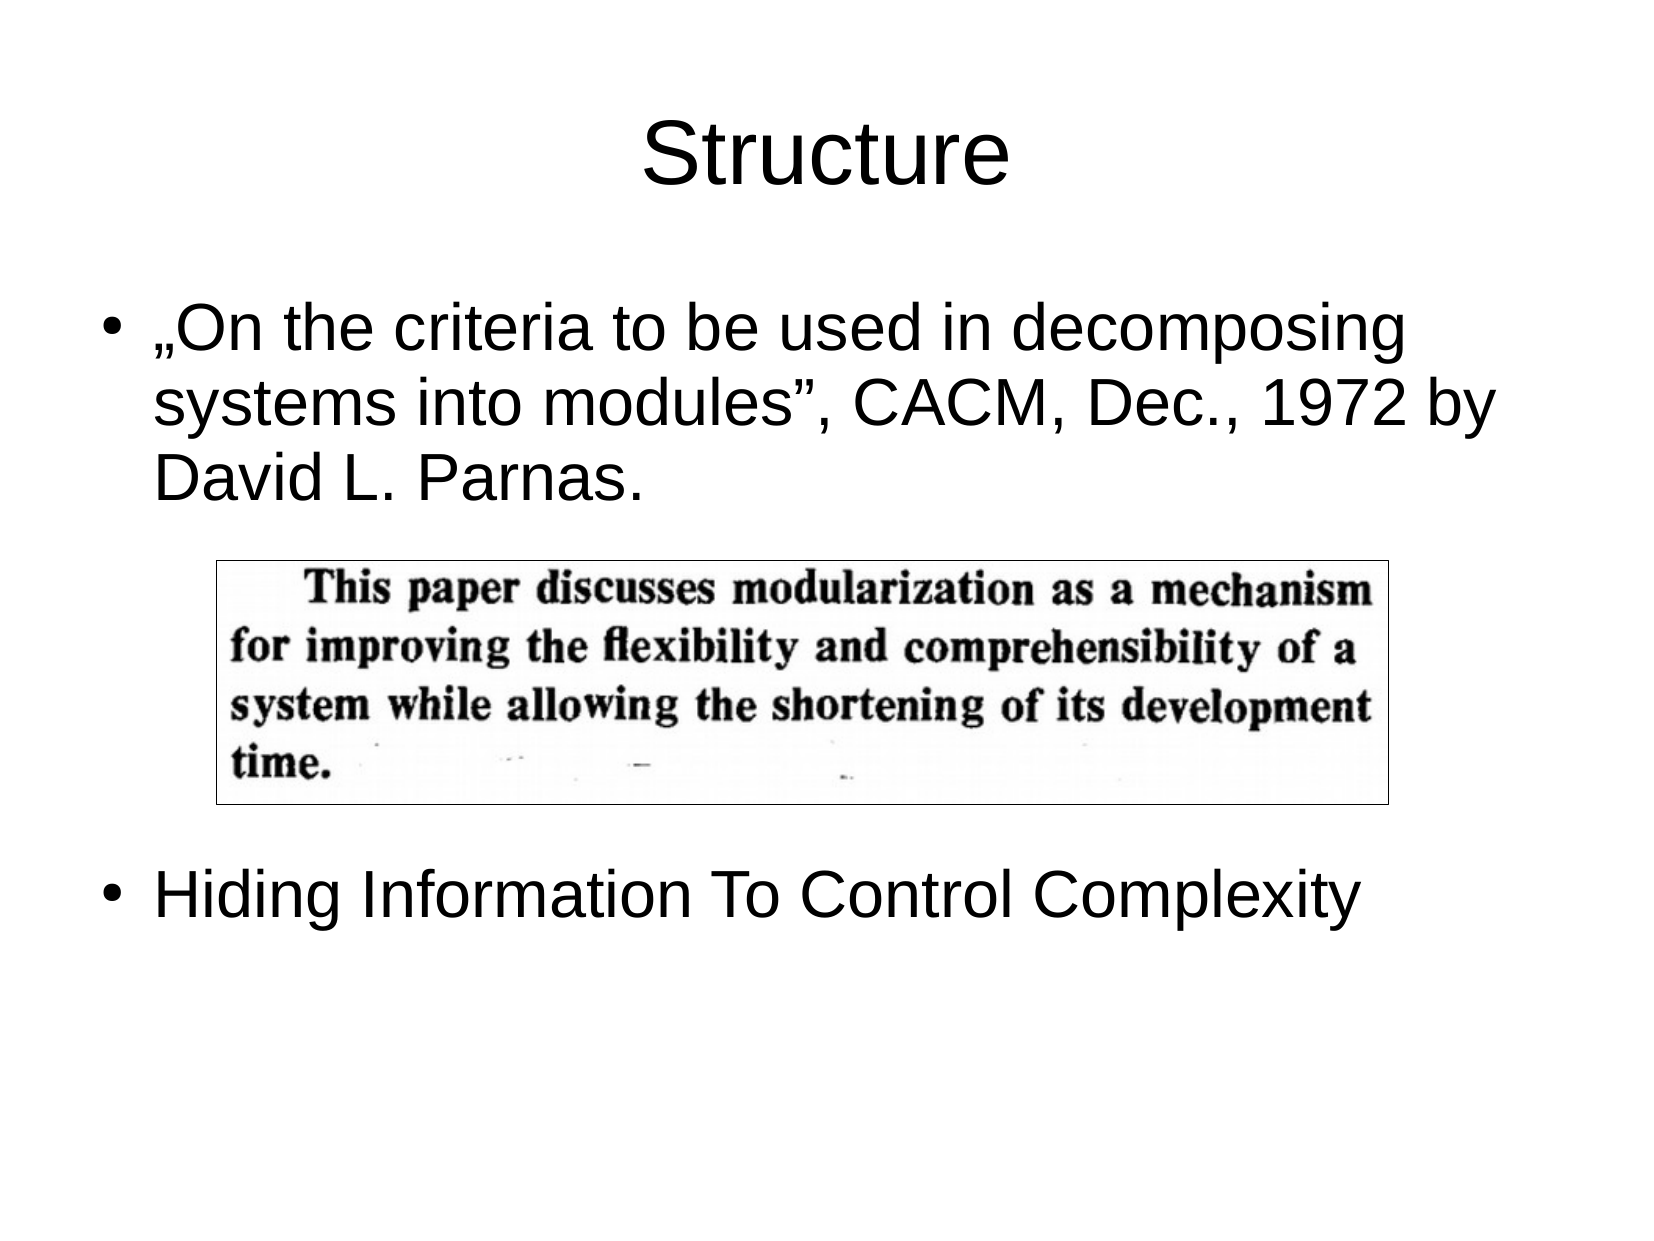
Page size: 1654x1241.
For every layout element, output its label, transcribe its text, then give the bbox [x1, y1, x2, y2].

picture [217, 561, 1388, 805]
title Structure [82, 49, 1571, 257]
list „On the criteria to be used in decomposing systems into modules”, CACM, Dec., 1972 by David L. Parnas. Hiding Information To Control Complexity [82, 290, 1571, 1010]
